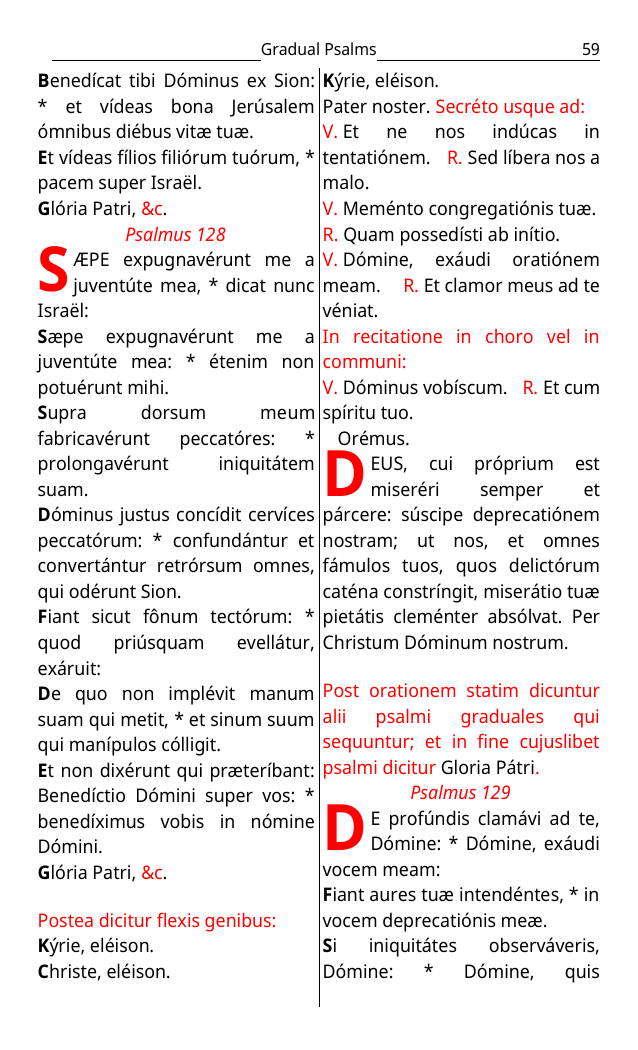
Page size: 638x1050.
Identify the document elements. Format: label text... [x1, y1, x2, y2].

text Christe, eléison. [37, 958, 315, 984]
text Postea dicitur flexis genibus: [37, 907, 315, 933]
text V. Et ne nos indúcas in tentatiónem. R. Sed líbera nos a malo. [322, 119, 600, 195]
text Fiant sicut fônum tectórum: * quod priúsquam evellátur, exáruit: [37, 604, 315, 680]
text Et vídeas fílios filiórum tuórum, * pacem super Israël. [37, 144, 315, 195]
text Glória Patri, &c. [37, 859, 315, 884]
text Kýrie, eléison. [37, 933, 315, 958]
text Supra dorsum me­um fabricavérunt peccatóres: * prolongavérunt iniquitátem suam. [37, 399, 315, 502]
text Benedícat ti­bi Dóminus ex Sion: * et vídeas bona Jerúsalem ómnibus diébus vitæ tuæ. [37, 68, 315, 144]
text DE profúndis clamávi ad te, Dómine: * Dómine, exáudi vocem me­am: Fiant aures tuæ intendéntes, * in vocem deprecatiónis meæ. [322, 805, 600, 933]
text Psalmus 128 [37, 221, 315, 246]
text Kýrie, eléison. [322, 68, 600, 93]
text DEUS, cui próprium est miseréri semper et párcere: súscipe deprecatiónem nostram; ut nos, et omnes fámulos tuos, quos delictórum caténa constríngit, miserátio tuæ pietátis cleménter absólvat. Per Christum Dóminum nostrum. [322, 451, 600, 655]
text Psalmus 129 [322, 779, 600, 805]
text In recitatione in choro vel in communi: [322, 323, 600, 374]
text Orémus. [322, 425, 600, 451]
text V. Meménto congregatiónis tuæ. R. Quam possedísti ab inítio. [322, 195, 600, 246]
text Glória Patri, &c. [37, 195, 315, 221]
text Si iniquitátes observáveris, Dómine: * Dómine, quis [322, 933, 600, 984]
text Pater noster. Secréto usque ad: [322, 93, 600, 119]
text De quo non implévit manum suam qui metit, * et sinum suum qui manípulos cólligit. [37, 680, 315, 757]
text Dóminus justus concídit cervíces peccatórum: * confundántur et convertántur retrórsum omnes, qui odérunt Sion. [37, 502, 315, 604]
text SÆPE expugnavérunt me a juventúte mea, * dicat nunc Israël: Sæpe expugnavérunt me a juventúte mea: * étenim non potuérunt mi­hi. [37, 246, 315, 399]
text Et non dixérunt qui præteríbant: Benedíctio Dómini super vos: * benedíximus vobis in nómine Dómini. [37, 757, 315, 859]
text V. Dómine, exáudi oratiónem me­am. R. Et clamor me­us ad te véniat. [322, 246, 600, 323]
text Post orationem statim dicuntur alii psalmi graduales qui sequuntur; et in fine cujuslibet psalmi dicitur Gloria Pátri. [322, 677, 600, 779]
text V. Dóminus vobíscum. R. Et cum spíritu tuo. [322, 374, 600, 425]
